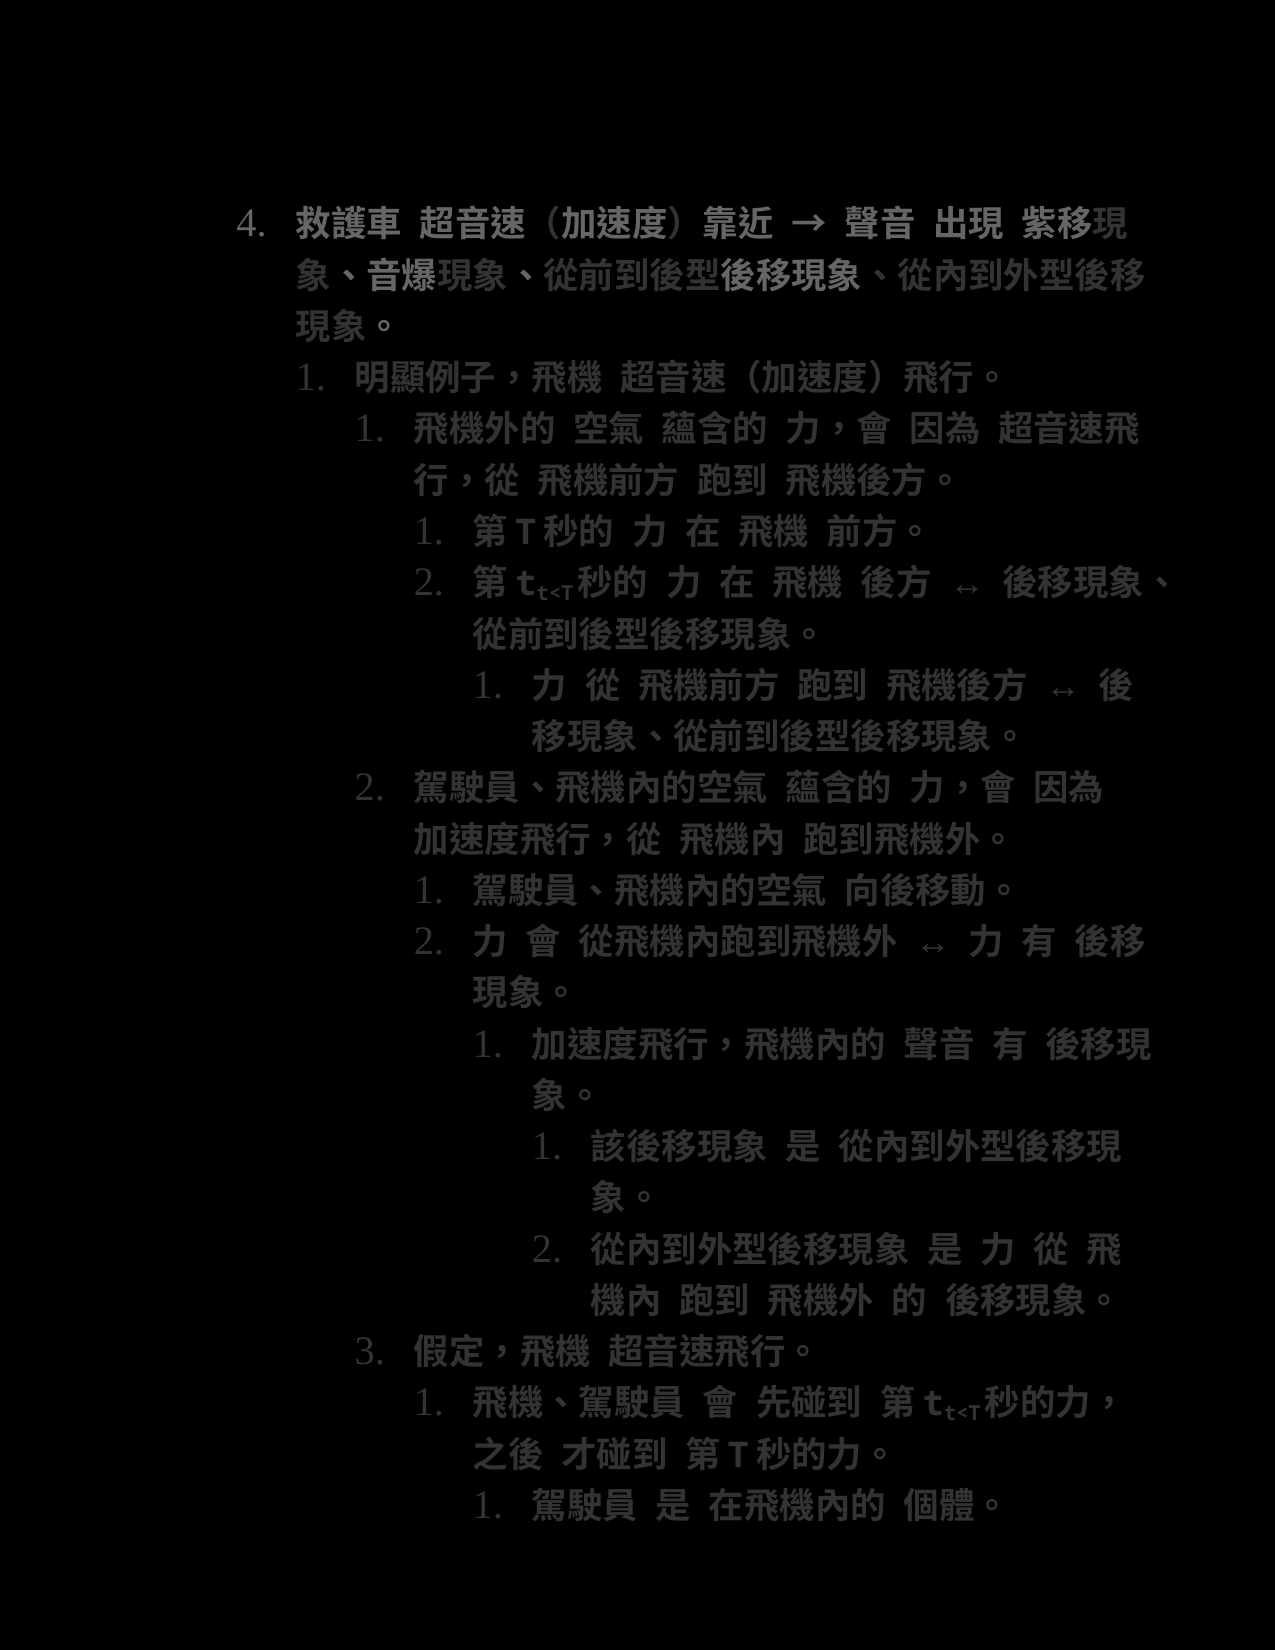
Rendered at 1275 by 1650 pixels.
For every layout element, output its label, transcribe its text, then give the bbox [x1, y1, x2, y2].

list 飛機、駕駛員 會 先碰到 第tt<T秒的力，之後 才碰到 第T秒的力。 [413, 1375, 1157, 1477]
list 從內到外型後移現象 是 力 從 飛機內 跑到 飛機外 的 後移現象。 [532, 1221, 1157, 1323]
list 駕駛員、飛機內的空氣 向後移動。 [413, 862, 1157, 913]
list 假定，飛機 超音速飛行。 [354, 1323, 1157, 1375]
list 駕駛員、飛機內的空氣 蘊含的 力，會 因為 加速度飛行，從 飛機內 跑到飛機外。 [354, 760, 1157, 862]
list 力 從 飛機前方 跑到 飛機後方 ↔ 後移現象、從前到後型後移現象。 [472, 657, 1157, 760]
list 第tt<T秒的 力 在 飛機 後方 ↔ 後移現象、從前到後型後移現象。 [413, 555, 1157, 657]
list 該後移現象 是 從內到外型後移現象。 [532, 1118, 1157, 1221]
list 第T秒的 力 在 飛機 前方。 [413, 503, 1157, 555]
list 加速度飛行，飛機內的 聲音 有 後移現象。 [472, 1016, 1157, 1118]
list 力 會 從飛機內跑到飛機外 ↔ 力 有 後移現象。 [413, 913, 1157, 1016]
list 駕駛員 是 在飛機內的 個體。 [472, 1477, 1157, 1529]
list 飛機外的 空氣 蘊含的 力，會 因為 超音速飛行，從 飛機前方 跑到 飛機後方。 [354, 401, 1157, 503]
list 救護車 超音速（加速度）靠近 → 聲音 出現 紫移現象、音爆現象、從前到後型後移現象、從內到外型後移現象。 [236, 196, 1157, 349]
list 明顯例子，飛機 超音速（加速度）飛行。 [295, 349, 1157, 401]
